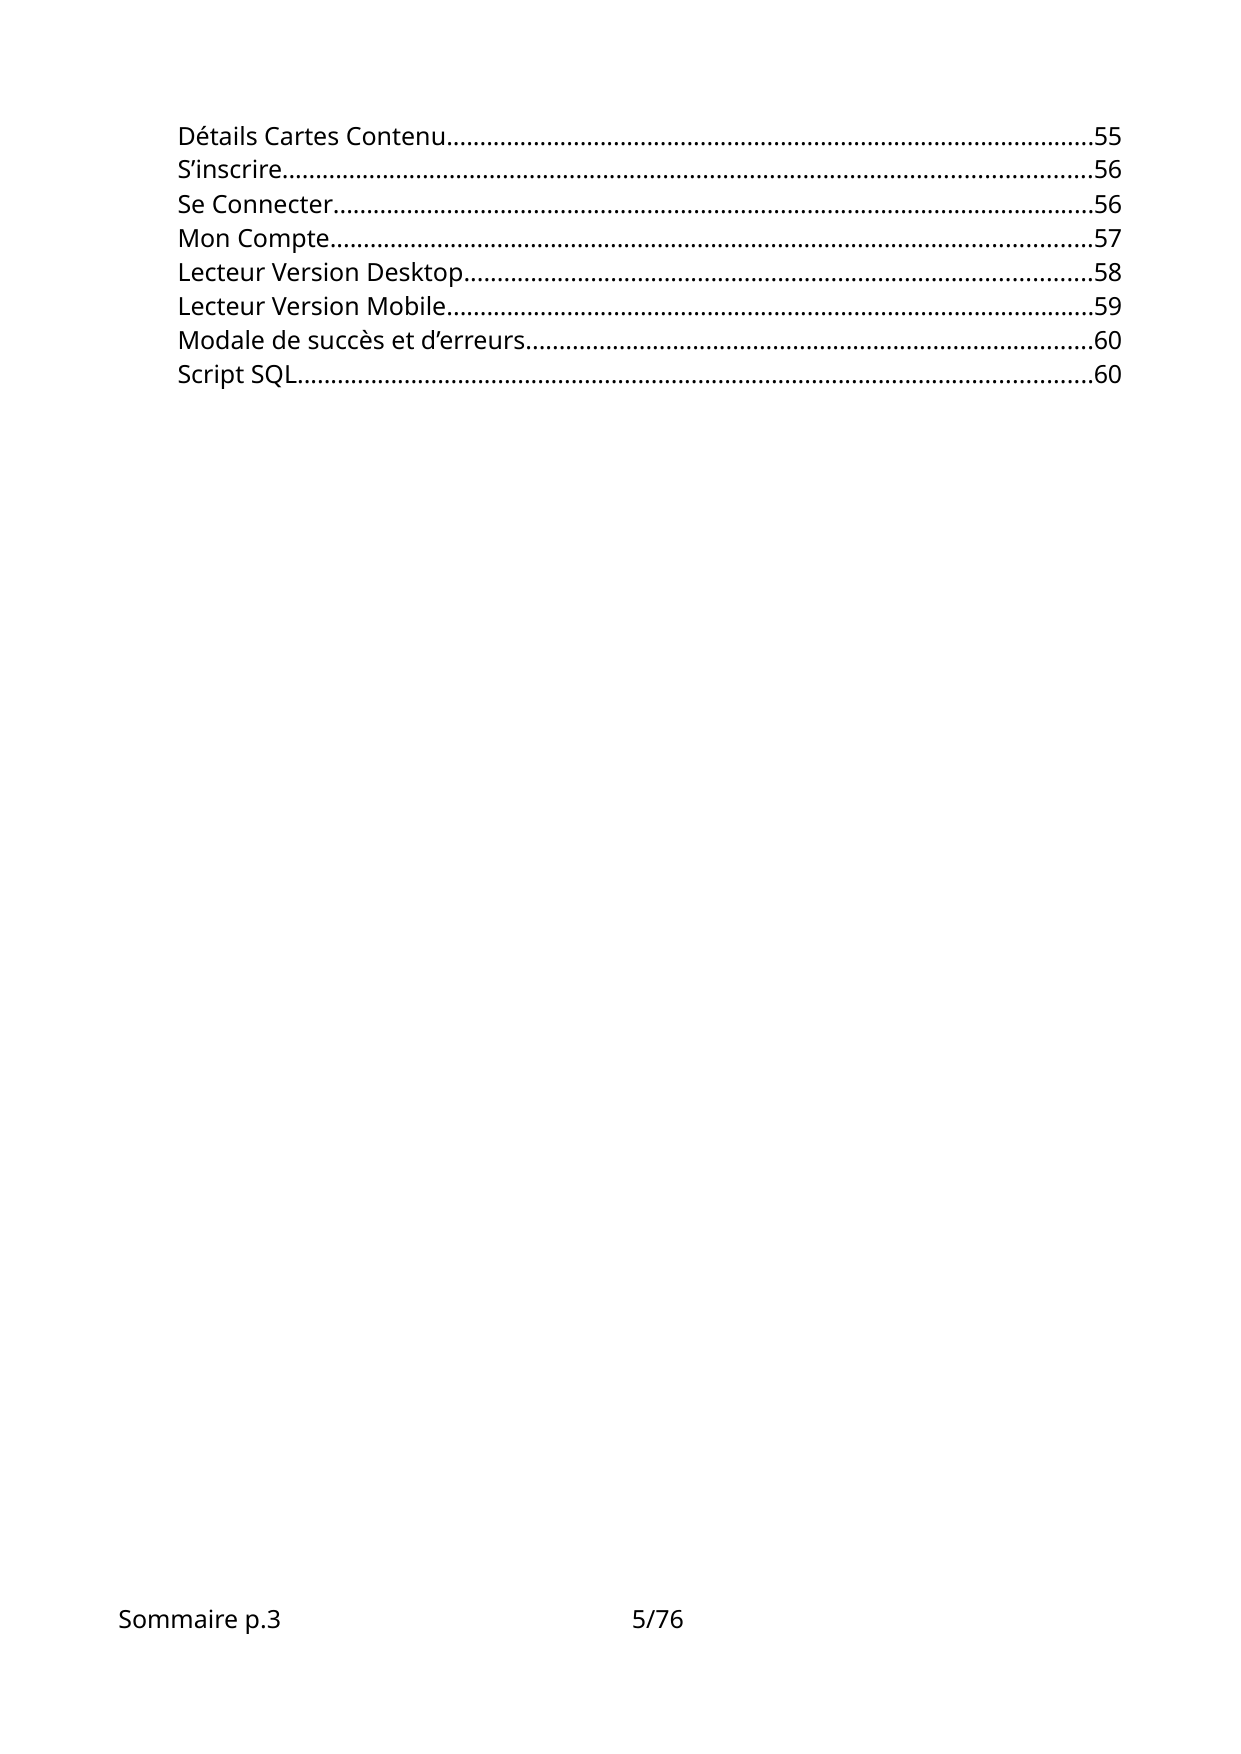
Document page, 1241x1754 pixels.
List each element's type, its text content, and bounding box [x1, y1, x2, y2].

text Modale de succès et d’erreurs 60 [177, 322, 1122, 357]
text Détails Cartes Contenu 55 [177, 118, 1122, 152]
text Lecteur Version Desktop 58 [177, 254, 1122, 288]
text Se Connecter 56 [177, 186, 1122, 220]
text Script SQL 60 [177, 357, 1122, 391]
text Mon Compte 57 [177, 220, 1122, 254]
text S’inscrire 56 [177, 152, 1122, 186]
text Lecteur Version Mobile 59 [177, 288, 1122, 322]
